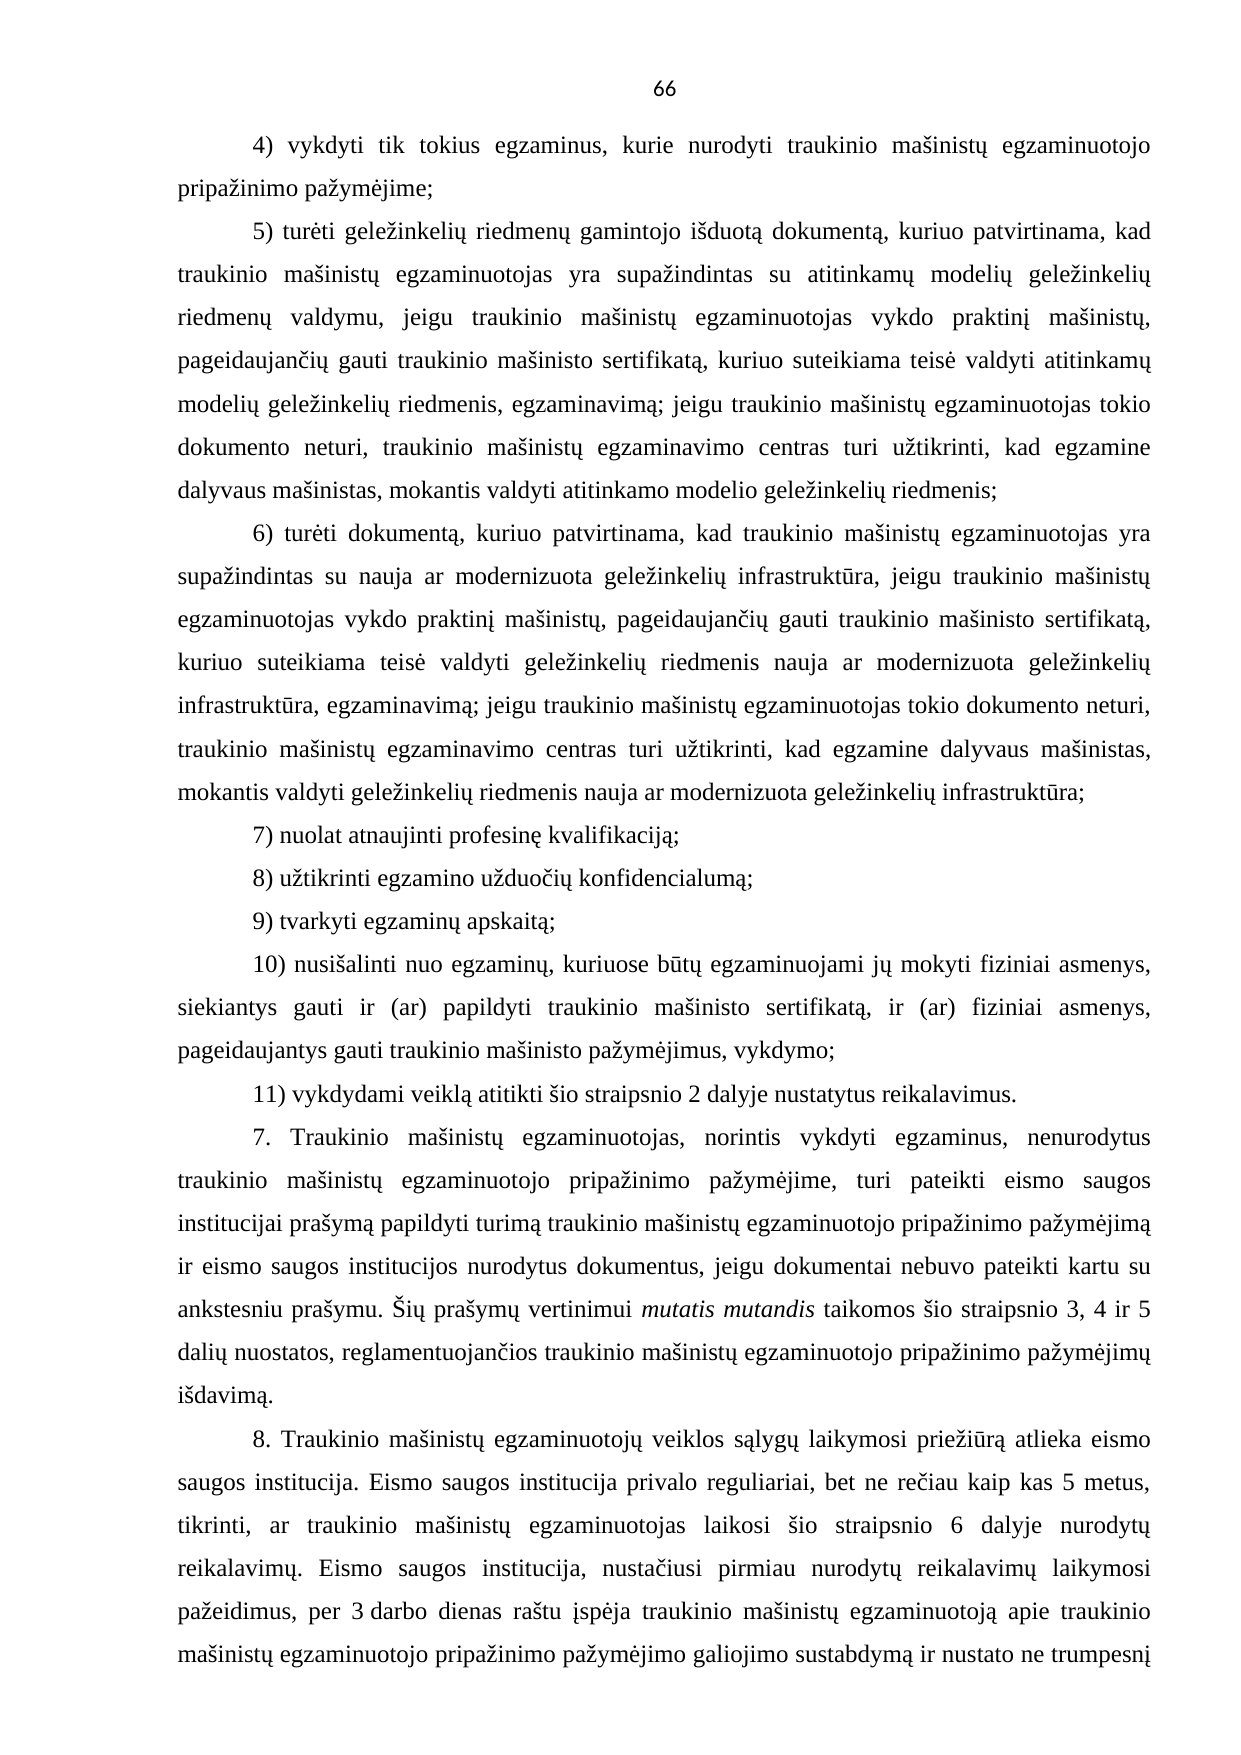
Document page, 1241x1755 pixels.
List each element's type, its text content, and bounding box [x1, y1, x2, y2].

text 5) turėti geležinkelių riedmenų gamintojo išduotą dokumentą, kuriuo patvirtinama, kad traukinio mašinistų egzaminuotojas yra supažindintas su atitinkamų modelių geležinkelių riedmenų valdymu, jeigu traukinio mašinistų egzaminuotojas vykdo praktinį mašinistų, pageidaujančių gauti traukinio mašinisto sertifikatą, kuriuo suteikiama teisė valdyti atitinkamų modelių geležinkelių riedmenis, egzaminavimą; jeigu traukinio mašinistų egzaminuotojas tokio dokumento neturi, traukinio mašinistų egzaminavimo centras turi užtikrinti, kad egzamine dalyvaus mašinistas, mokantis valdyti atitinkamo modelio geležinkelių riedmenis; [177, 216, 1152, 504]
text 8. Traukinio mašinistų egzaminuotojų veiklos sąlygų laikymosi priežiūrą atlieka eismo saugos institucija. Eismo saugos institucija privalo reguliariai, bet ne rečiau kaip kas 5 metus, tikrinti, ar traukinio mašinistų egzaminuotojas laikosi šio straipsnio 6 dalyje nurodytų reikalavimų. Eismo saugos institucija, nustačiusi pirmiau nurodytų reikalavimų laikymosi pažeidimus, per 3 darbo dienas raštu įspėja traukinio mašinistų egzaminuotoją apie traukinio mašinistų egzaminuotojo pripažinimo pažymėjimo galiojimo sustabdymą ir nustato ne trumpesnį [177, 1424, 1152, 1668]
text 7) nuolat atnaujinti profesinę kvalifikaciją; [177, 820, 1152, 849]
text 9) tvarkyti egzaminų apskaitą; [177, 906, 1152, 935]
text 10) nusišalinti nuo egzaminų, kuriuose būtų egzaminuojami jų mokyti fiziniai asmenys, siekiantys gauti ir (ar) papildyti traukinio mašinisto sertifikatą, ir (ar) fiziniai asmenys, pageidaujantys gauti traukinio mašinisto pažymėjimus, vykdymo; [177, 949, 1152, 1064]
text 6) turėti dokumentą, kuriuo patvirtinama, kad traukinio mašinistų egzaminuotojas yra supažindintas su nauja ar modernizuota geležinkelių infrastruktūra, jeigu traukinio mašinistų egzaminuotojas vykdo praktinį mašinistų, pageidaujančių gauti traukinio mašinisto sertifikatą, kuriuo suteikiama teisė valdyti geležinkelių riedmenis nauja ar modernizuota geležinkelių infrastruktūra, egzaminavimą; jeigu traukinio mašinistų egzaminuotojas tokio dokumento neturi, traukinio mašinistų egzaminavimo centras turi užtikrinti, kad egzamine dalyvaus mašinistas, mokantis valdyti geležinkelių riedmenis nauja ar modernizuota geležinkelių infrastruktūra; [177, 518, 1152, 806]
text 8) užtikrinti egzamino užduočių konfidencialumą; [177, 863, 1152, 892]
text 4) vykdyti tik tokius egzaminus, kurie nurodyti traukinio mašinistų egzaminuotojo pripažinimo pažymėjime; [177, 130, 1152, 202]
text 7. Traukinio mašinistų egzaminuotojas, norintis vykdyti egzaminus, nenurodytus traukinio mašinistų egzaminuotojo pripažinimo pažymėjime, turi pateikti eismo saugos institucijai prašymą papildyti turimą traukinio mašinistų egzaminuotojo pripažinimo pažymėjimą ir eismo saugos institucijos nurodytus dokumentus, jeigu dokumentai nebuvo pateikti kartu su ankstesniu prašymu. Šių prašymų vertinimui mutatis mutandis taikomos šio straipsnio 3, 4 ir 5 dalių nuostatos, reglamentuojančios traukinio mašinistų egzaminuotojo pripažinimo pažymėjimų išdavimą. [177, 1122, 1152, 1409]
text 11) vykdydami veiklą atitikti šio straipsnio 2 dalyje nustatytus reikalavimus. [177, 1079, 1152, 1107]
